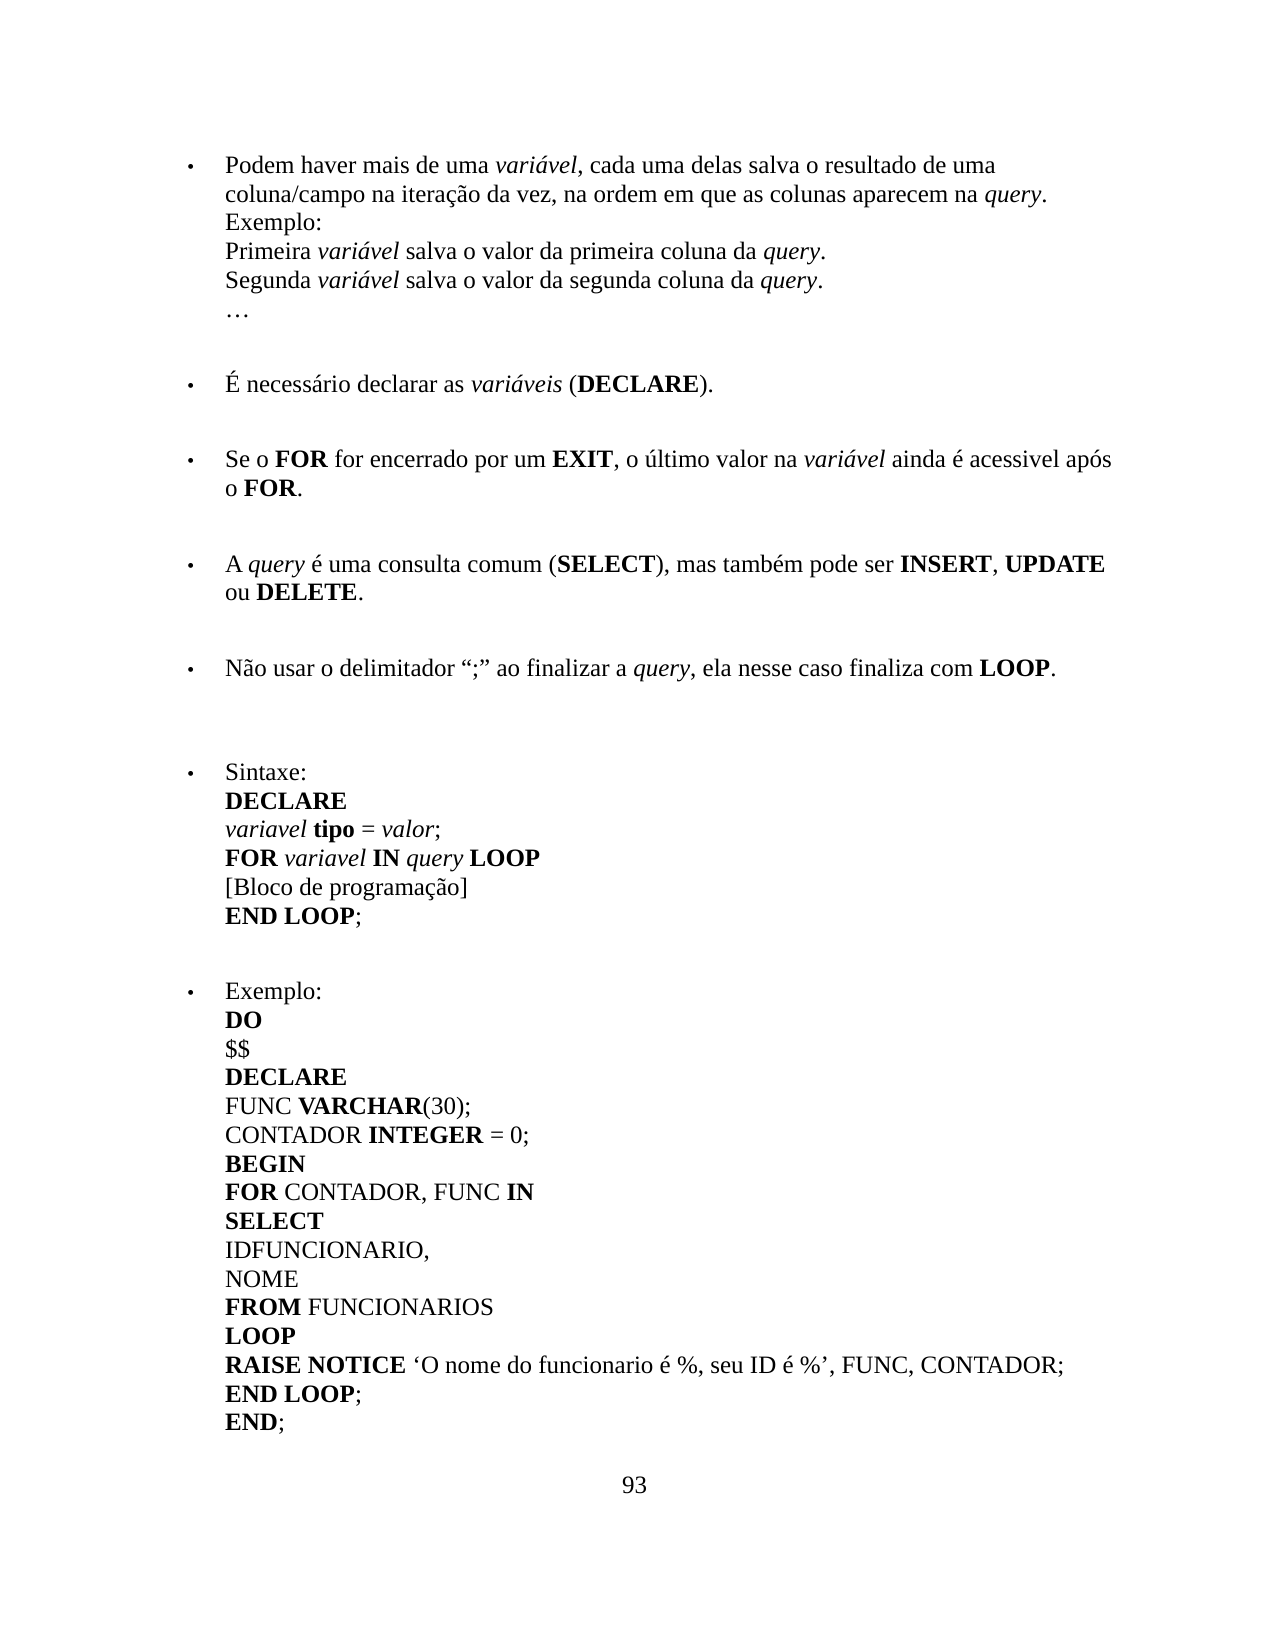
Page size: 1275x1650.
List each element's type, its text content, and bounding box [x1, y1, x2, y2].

list Se o FOR for encerrado por um EXIT, o último valor na variável ainda é acessivel após o FOR. [187, 444, 1125, 531]
list Não usar o delimitador “;” ao finalizar a query, ela nesse caso finaliza com LOOP. [187, 653, 1125, 710]
list Podem haver mais de uma variável, cada uma delas salva o resultado de uma coluna/campo na iteração da vez, na ordem em que as colunas aparecem na query. Exemplo: Primeira variável salva o valor da primeira coluna da query. Segunda variável salva o valor da segunda coluna da query. … [187, 150, 1125, 351]
list Exemplo: DO $$ DECLARE FUNC VARCHAR(30); CONTADOR INTEGER = 0; BEGIN FOR CONTADOR, FUNC IN SELECT IDFUNCIONARIO, NOME FROM FUNCIONARIOS LOOP RAISE NOTICE ‘O nome do funcionario é %, seu ID é %’, FUNC, CONTADOR; END LOOP; END; $$ [187, 976, 1125, 1436]
list A query é uma consulta comum (SELECT), mas também pode ser INSERT, UPDATE ou DELETE. [187, 549, 1125, 635]
list Sintaxe: DECLARE variavel tipo = valor; FOR variavel IN query LOOP [Bloco de programação] END LOOP; [187, 757, 1125, 958]
list É necessário declarar as variáveis (DECLARE). [187, 369, 1125, 427]
